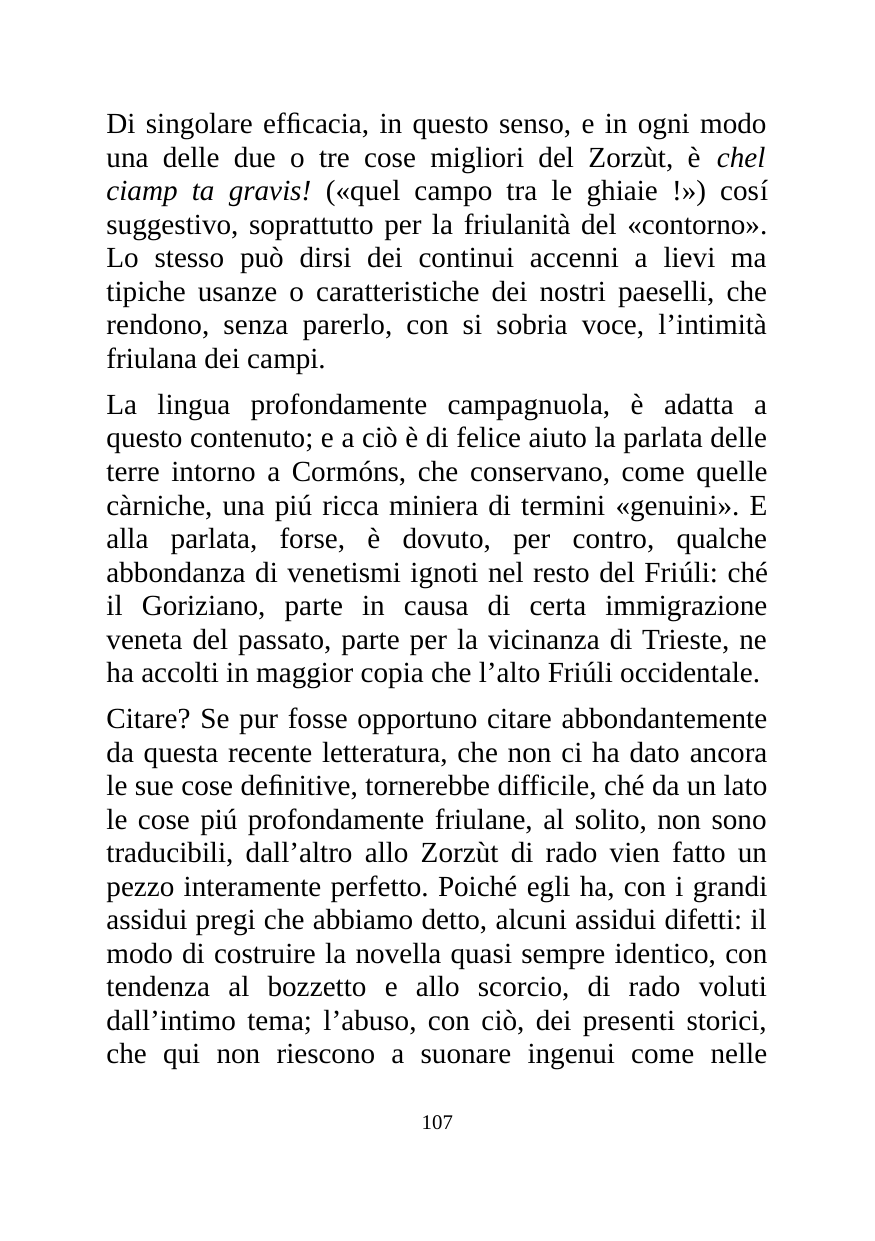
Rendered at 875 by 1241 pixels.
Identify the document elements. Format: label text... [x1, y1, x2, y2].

text La lingua profondamente campagnuola, è adatta a questo contenuto; e a ciò è di felice aiuto la parlata delle terre intorno a Cormóns, che conservano, come quelle càrniche, una piú ricca miniera di termini «genuini». E alla parlata, forse, è dovuto, per contro, qualche abbondanza di venetismi ignoti nel resto del Friúli: ché il Goriziano, parte in causa di certa immigrazione veneta del passato, parte per la vicinanza di Trieste, ne ha accolti in maggior copia che l’alto Friúli occidentale. [106, 387, 768, 689]
text Citare? Se pur fosse opportuno citare abbondantemente da questa recente letteratura, che non ci ha dato ancora le sue cose deﬁnitive, tornerebbe difficile, ché da un lato le cose piú profondamente friulane, al solito, non sono traducibili, dall’altro allo Zorzùt di rado vien fatto un pezzo interamente perfetto. Poiché egli ha, con i grandi assidui pregi che abbiamo detto, alcuni assidui difetti: il modo di costruire la novella quasi sempre identico, con tendenza al bozzetto e allo scorcio, di rado voluti dall’intimo tema; l’abuso, con ciò, dei presenti storici, che qui non riescono a suonare ingenui come nelle [106, 701, 768, 1070]
text Di singolare efﬁcacia, in questo senso, e in ogni modo una delle due o tre cose migliori del Zorzùt, è chel ciamp ta gravis! («quel campo tra le ghiaie !») cosí suggestivo, soprattutto per la friulanità del «contorno». Lo stesso può dirsi dei continui accenni a lievi ma tipiche usanze o caratteristiche dei nostri paeselli, che rendono, senza parerlo, con si sobria voce, l’intimità friulana dei campi. [106, 106, 768, 374]
